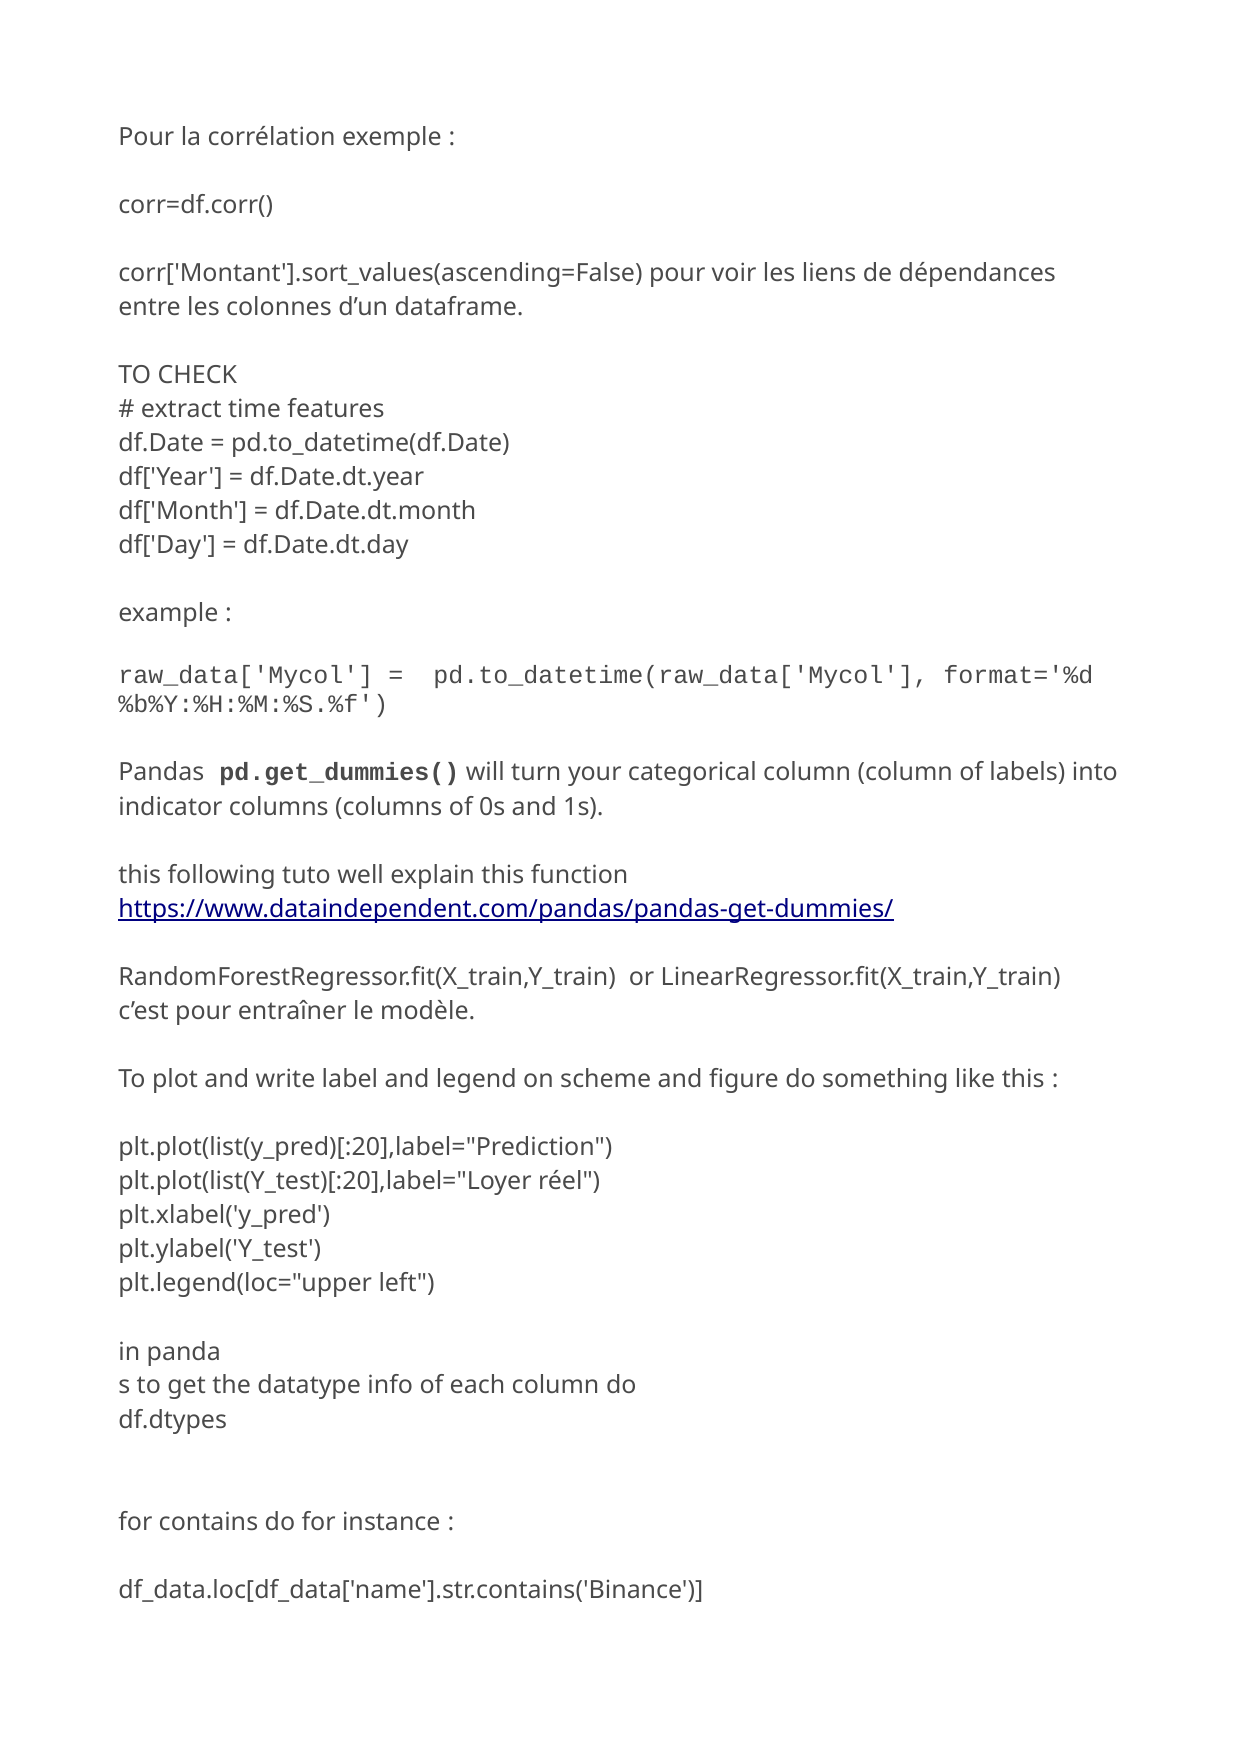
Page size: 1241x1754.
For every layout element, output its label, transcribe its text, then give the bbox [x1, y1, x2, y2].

text df['Day'] = df.Date.dt.day [118, 527, 1122, 561]
text Pour la corrélation exemple : [118, 118, 1122, 152]
text in panda [118, 1333, 1122, 1367]
text RandomForestRegressor.fit(X_train,Y_train) or LinearRegressor.fit(X_train,Y_train) c’est pour entraîner le modèle. [118, 958, 1122, 1027]
text df_data.loc[df_data['name'].str.contains('Binance')] [118, 1572, 1122, 1606]
text plt.plot(list(Y_test)[:20],label="Loyer réel") [118, 1163, 1122, 1197]
text df.Date = pd.to_datetime(df.Date) [118, 425, 1122, 459]
text df['Month'] = df.Date.dt.month [118, 493, 1122, 527]
text corr['Montant'].sort_values(ascending=False) pour voir les liens de dépendances entre les colonnes d’un dataframe. [118, 254, 1122, 322]
text df.dtypes [118, 1401, 1122, 1435]
text s to get the datatype info of each column do [118, 1367, 1122, 1401]
text # extract time features [118, 391, 1122, 425]
text for contains do for instance : [118, 1503, 1122, 1537]
text https://www.dataindependent.com/pandas/pandas-get-dummies/ [118, 890, 1122, 924]
text Pandas pd.get_dummies() will turn your categorical column (column of labels) into indicator columns (columns of 0s and 1s). [118, 754, 1122, 822]
text this following tuto well explain this function [118, 856, 1122, 890]
text plt.ylabel('Y_test') [118, 1231, 1122, 1265]
text df['Year'] = df.Date.dt.year [118, 459, 1122, 493]
text plt.xlabel('y_pred') [118, 1197, 1122, 1231]
text corr=df.corr() [118, 186, 1122, 220]
text TO CHECK [118, 357, 1122, 391]
text To plot and write label and legend on scheme and figure do something like this : [118, 1061, 1122, 1095]
text raw_data['Mycol'] = pd.to_datetime(raw_data['Mycol'], format='%d%b%Y:%H:%M:%S.%f') [118, 663, 1122, 720]
text example : [118, 595, 1122, 629]
text plt.legend(loc="upper left") [118, 1265, 1122, 1299]
text plt.plot(list(y_pred)[:20],label="Prediction") [118, 1129, 1122, 1163]
